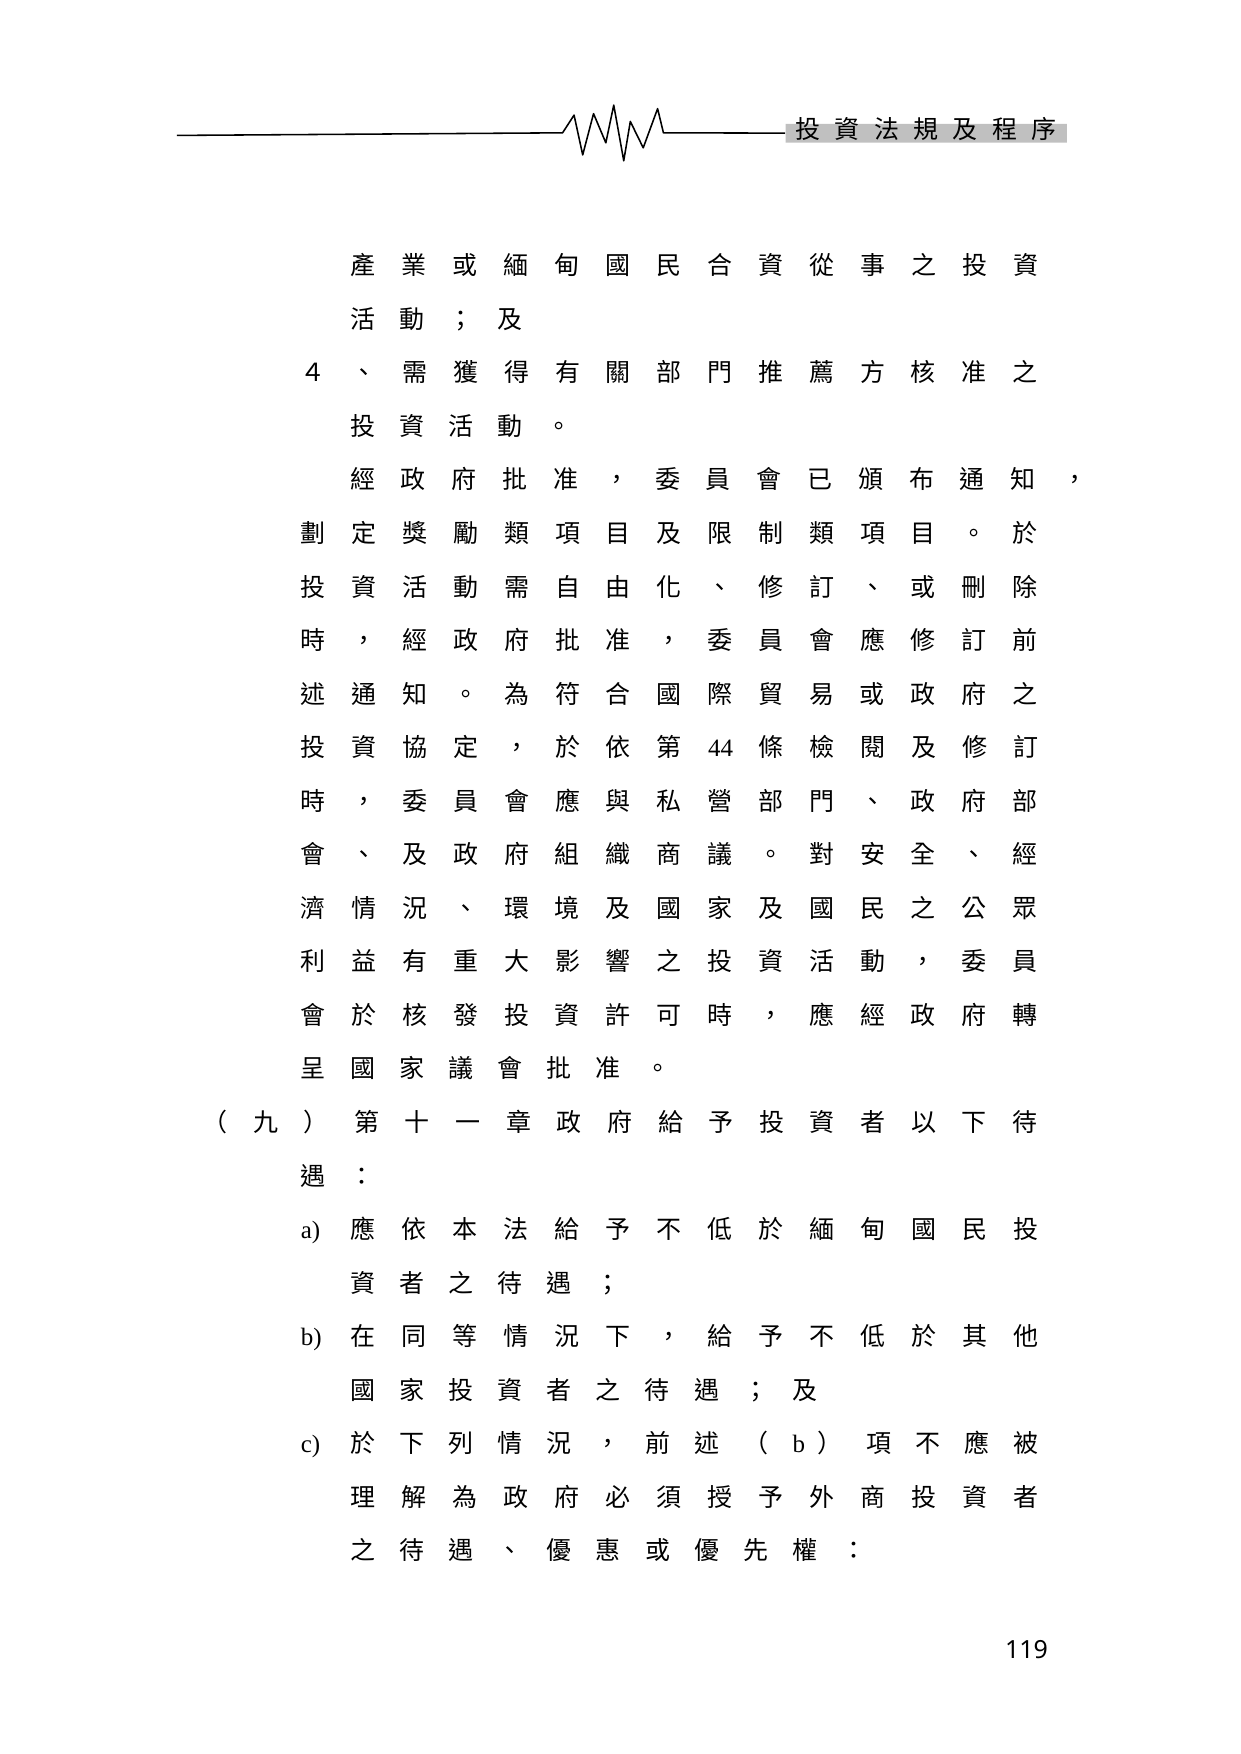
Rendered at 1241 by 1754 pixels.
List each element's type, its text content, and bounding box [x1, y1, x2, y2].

text 產業或緬甸國民合資從事之投資活動；及 [276, 237, 1063, 344]
text ４、需獲得有關部門推薦方核准之投資活動。 [276, 344, 1063, 451]
list 應依本法給予不低於緬甸國民投資者之待遇； [290, 1201, 1063, 1308]
list 於下列情況，前述（b）項不應被理解為政府必須授予外商投資者之待遇、優惠或優先權： [290, 1415, 1063, 1576]
list 在同等情況下，給予不低於其他國家投資者之待遇；及 [290, 1308, 1063, 1415]
text （九）第十一章政府給予投資者以下待遇： [202, 1094, 1063, 1201]
text 經政府批准，委員會已頒布通知，劃定獎勵類項目及限制類項目。於投資活動需自由化、修訂、或刪除時，經政府批准，委員會應修訂前述通知。為符合國際貿易或政府之投資協定，於依第44條檢閱及修訂時，委員會應與私營部門、政府部會、及政府組織商議。對安全、經濟情況、環境及國家及國民之公眾利益有重大影響之投資活動，委員會於核發投資許可時，應經政府轉呈國家議會批准。 [276, 451, 1063, 1094]
